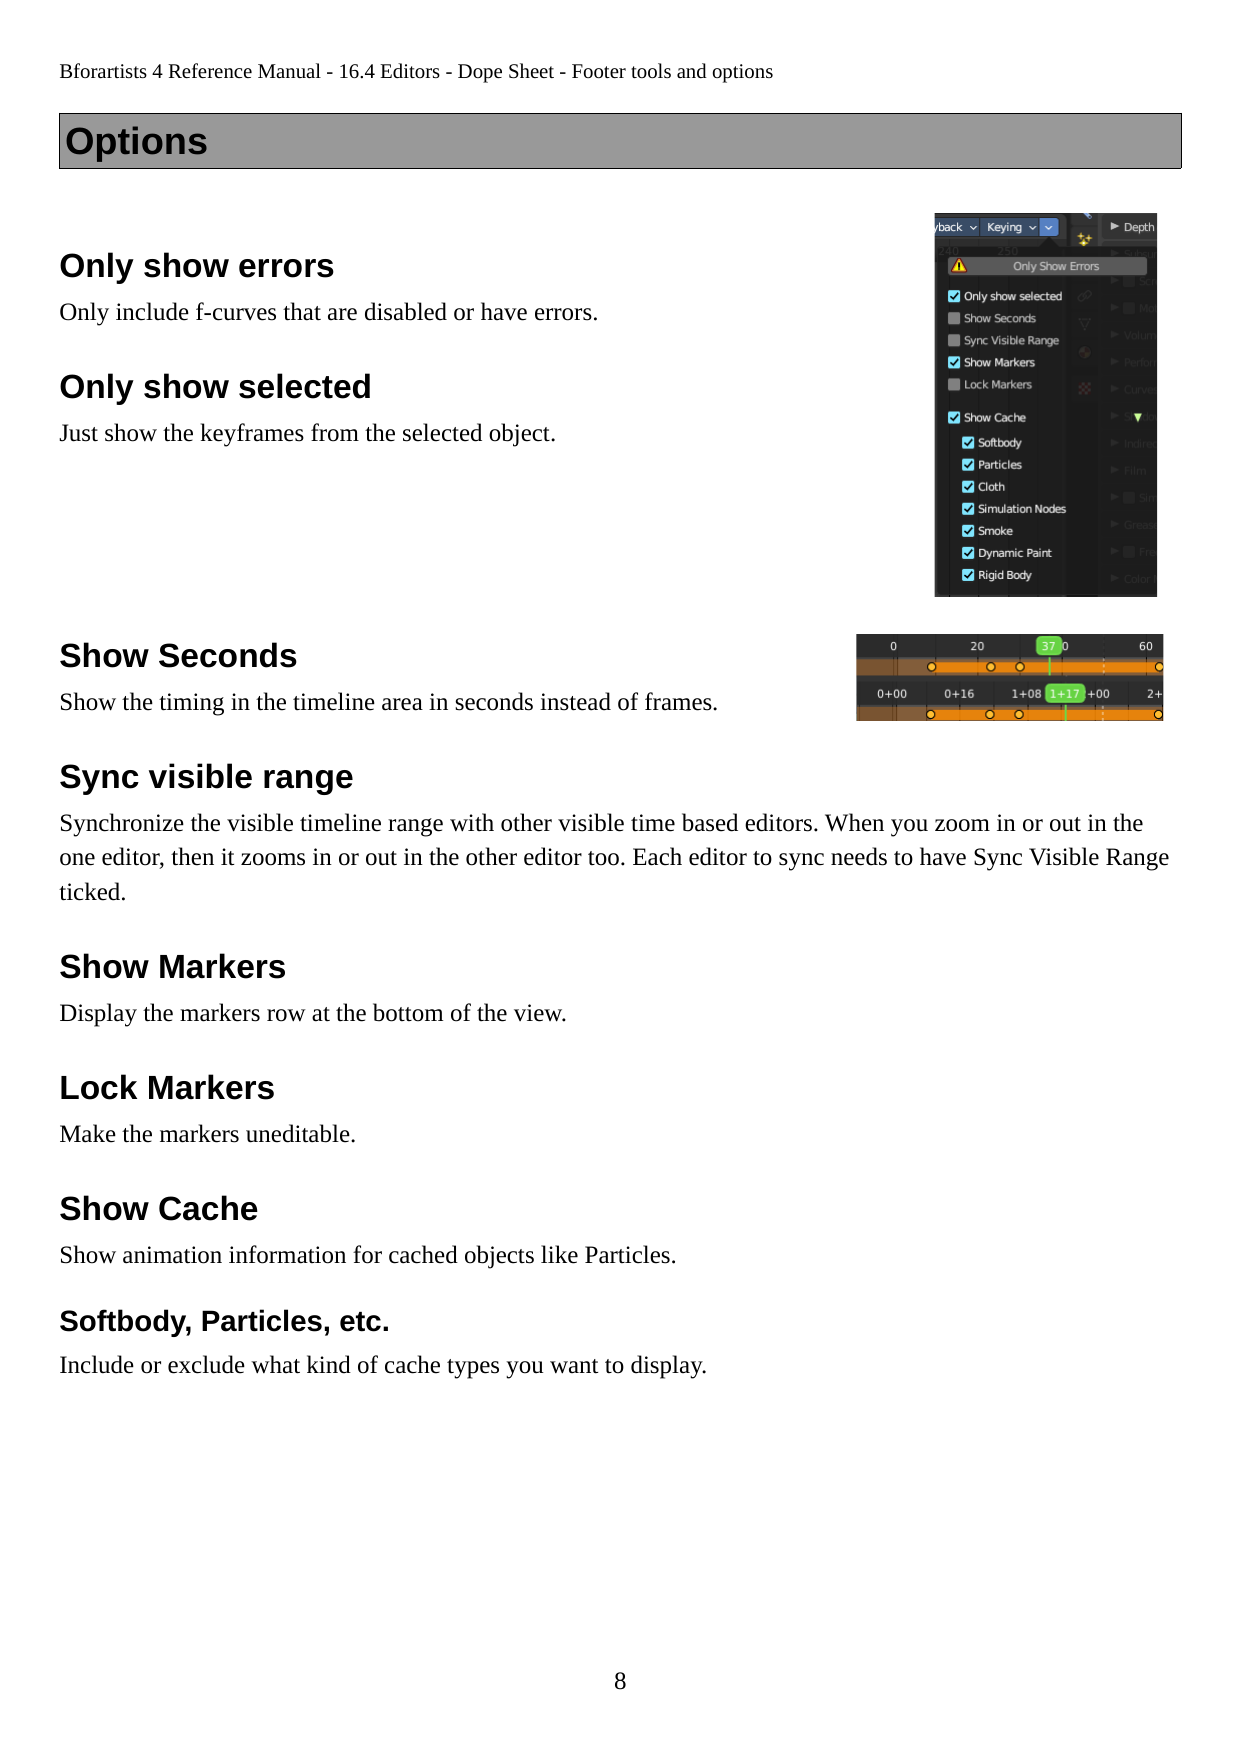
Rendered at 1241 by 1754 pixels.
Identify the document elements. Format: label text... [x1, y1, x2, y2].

subtitle Show Seconds [59, 636, 856, 674]
subtitle [1158, 246, 1181, 285]
text Only include f-curves that are disabled or have errors. [59, 297, 934, 326]
picture [934, 213, 1158, 597]
text Just show the keyframes from the selected object. [59, 418, 934, 447]
text Make the markers uneditable. [59, 1119, 1181, 1147]
text Display the markers row at the bottom of the view. [59, 998, 1181, 1026]
subtitle Only show selected [59, 367, 934, 406]
table_header Options [60, 114, 1181, 168]
subtitle Show Markers [59, 947, 1181, 985]
subtitle [1158, 367, 1181, 406]
subtitle [1164, 636, 1181, 674]
text Show animation information for cached objects like Particles. [59, 1240, 1181, 1268]
text Synchronize the visible timeline range with other visible time based editors. When you zoom in or out in the one editor, then it zooms in or out in the other editor too. Each editor to sync needs to have Sync Visible Range ticked. [59, 808, 1181, 905]
text Include or exclude what kind of cache types you want to display. [59, 1350, 1181, 1378]
subtitle Show Cache [59, 1189, 1181, 1227]
subtitle Softbody, Particles, etc. [59, 1303, 1181, 1337]
subtitle Only show errors [59, 246, 934, 285]
subtitle Lock Markers [59, 1068, 1181, 1106]
subtitle Sync visible range [59, 757, 1181, 795]
text Show the timing in the timeline area in seconds instead of frames. [59, 687, 856, 715]
picture [856, 634, 1164, 721]
